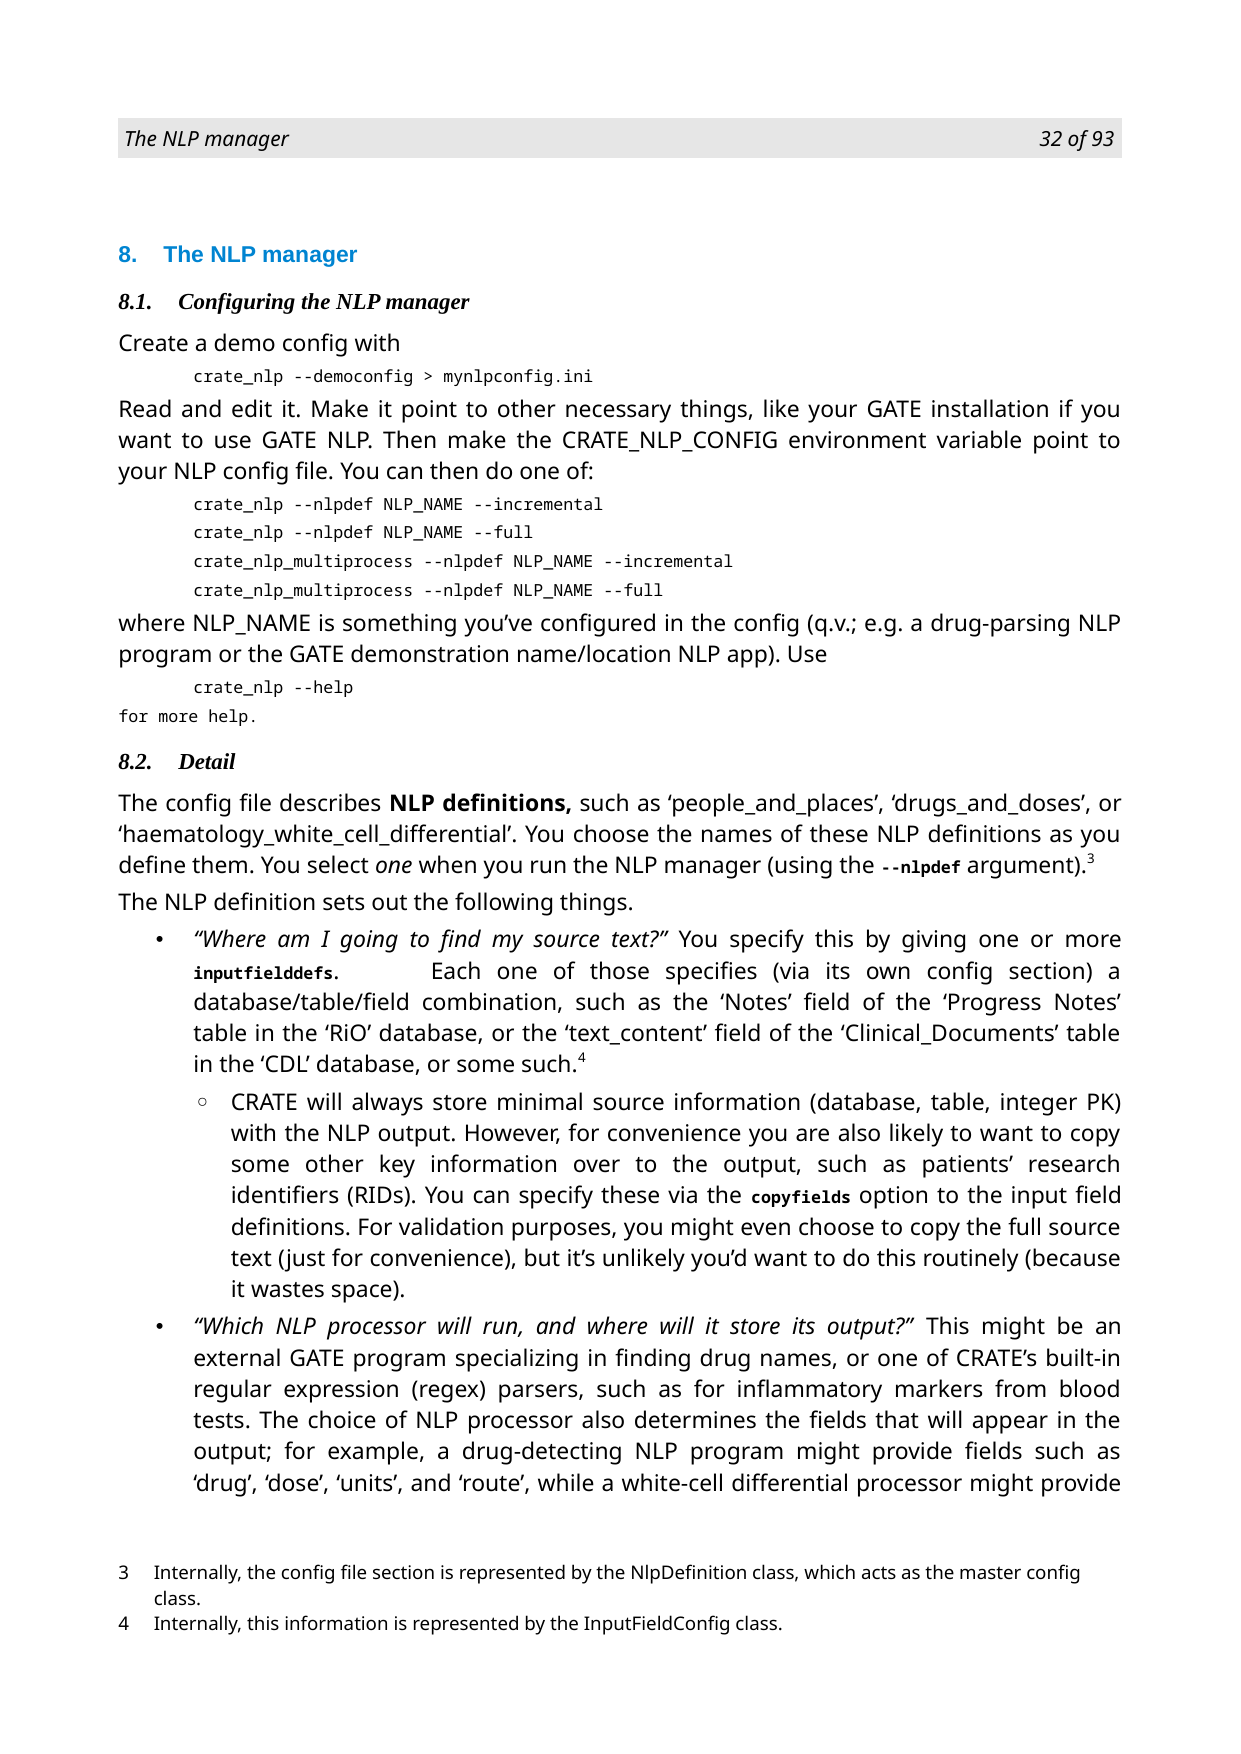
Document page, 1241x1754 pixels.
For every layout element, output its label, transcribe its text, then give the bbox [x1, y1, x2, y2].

text where NLP_NAME is something you’ve configured in the config (q.v.; e.g. a drug-parsing NLP program or the GATE demonstration name/location NLP app). Use [118, 607, 1122, 669]
text crate_nlp --nlpdef NLP_NAME --full [118, 521, 1122, 544]
text crate_nlp --nlpdef NLP_NAME --incremental [118, 492, 1122, 515]
text Create a demo config with [118, 327, 1122, 358]
text crate_nlp_multiprocess --nlpdef NLP_NAME --incremental [118, 550, 1122, 572]
subtitle The NLP manager [118, 241, 1122, 267]
list “Where am I going to find my source text?” You specify this by giving one or more inputfielddefs. Each one of those specifies (via its own config section) a database/table/field combination, such as the ‘Notes’ field of the ‘Progress Notes’ table in the ‘RiO’ database, or the ‘text_content’ field of the ‘Clinical_Documents’ table in the ‘CDL’ database, or some such. [156, 923, 1122, 1080]
text Internally, the config file section is represented by the NlpDefinition class, which acts as the master config class. [118, 1559, 1122, 1610]
text Read and edit it. Make it point to other necessary things, like your GATE installation if you want to use GATE NLP. Then make the CRATE_NLP_CONFIG environment variable point to your NLP config file. You can then do one of: [118, 393, 1122, 487]
subtitle Detail [118, 748, 1122, 774]
subtitle Configuring the NLP manager [118, 288, 1122, 314]
list CRATE will always store minimal source information (database, table, integer PK) with the NLP output. However, for convenience you are also likely to want to copy some other key information over to the output, such as patients’ research identifiers (RIDs). You can specify these via the copyfields option to the input field definitions. For validation purposes, you might even choose to copy the full source text (just for convenience), but it’s unlikely you’d want to do this routinely (because it wastes space). [193, 1086, 1122, 1304]
list “Which NLP processor will run, and where will it store its output?” This might be an external GATE program specializing in finding drug names, or one of CRATE’s built-in regular expression (regex) parsers, such as for inflammatory markers from blood tests. The choice of NLP processor also determines the fields that will appear in the output; for example, a drug-detecting NLP program might provide fields such as ‘drug’, ‘dose’, ‘units’, and ‘route’, while a white-cell differential processor might provide [156, 1310, 1122, 1498]
list Internally, this information is represented by the InputFieldConfig class. [118, 1610, 1122, 1636]
text for more help. [118, 704, 1122, 727]
text The NLP definition sets out the following things. [118, 886, 1122, 917]
text crate_nlp_multiprocess --nlpdef NLP_NAME --full [118, 578, 1122, 601]
text The config file describes NLP definitions, such as ‘people_and_places’, ‘drugs_and_doses’, or ‘haematology_white_cell_differential’. You choose the names of these NLP definitions as you define them. You select one when you run the NLP manager (using the --nlpdef argument). [118, 787, 1122, 880]
text crate_nlp --help [177, 676, 1122, 698]
text crate_nlp --democonfig > mynlpconfig.ini [118, 364, 1122, 387]
